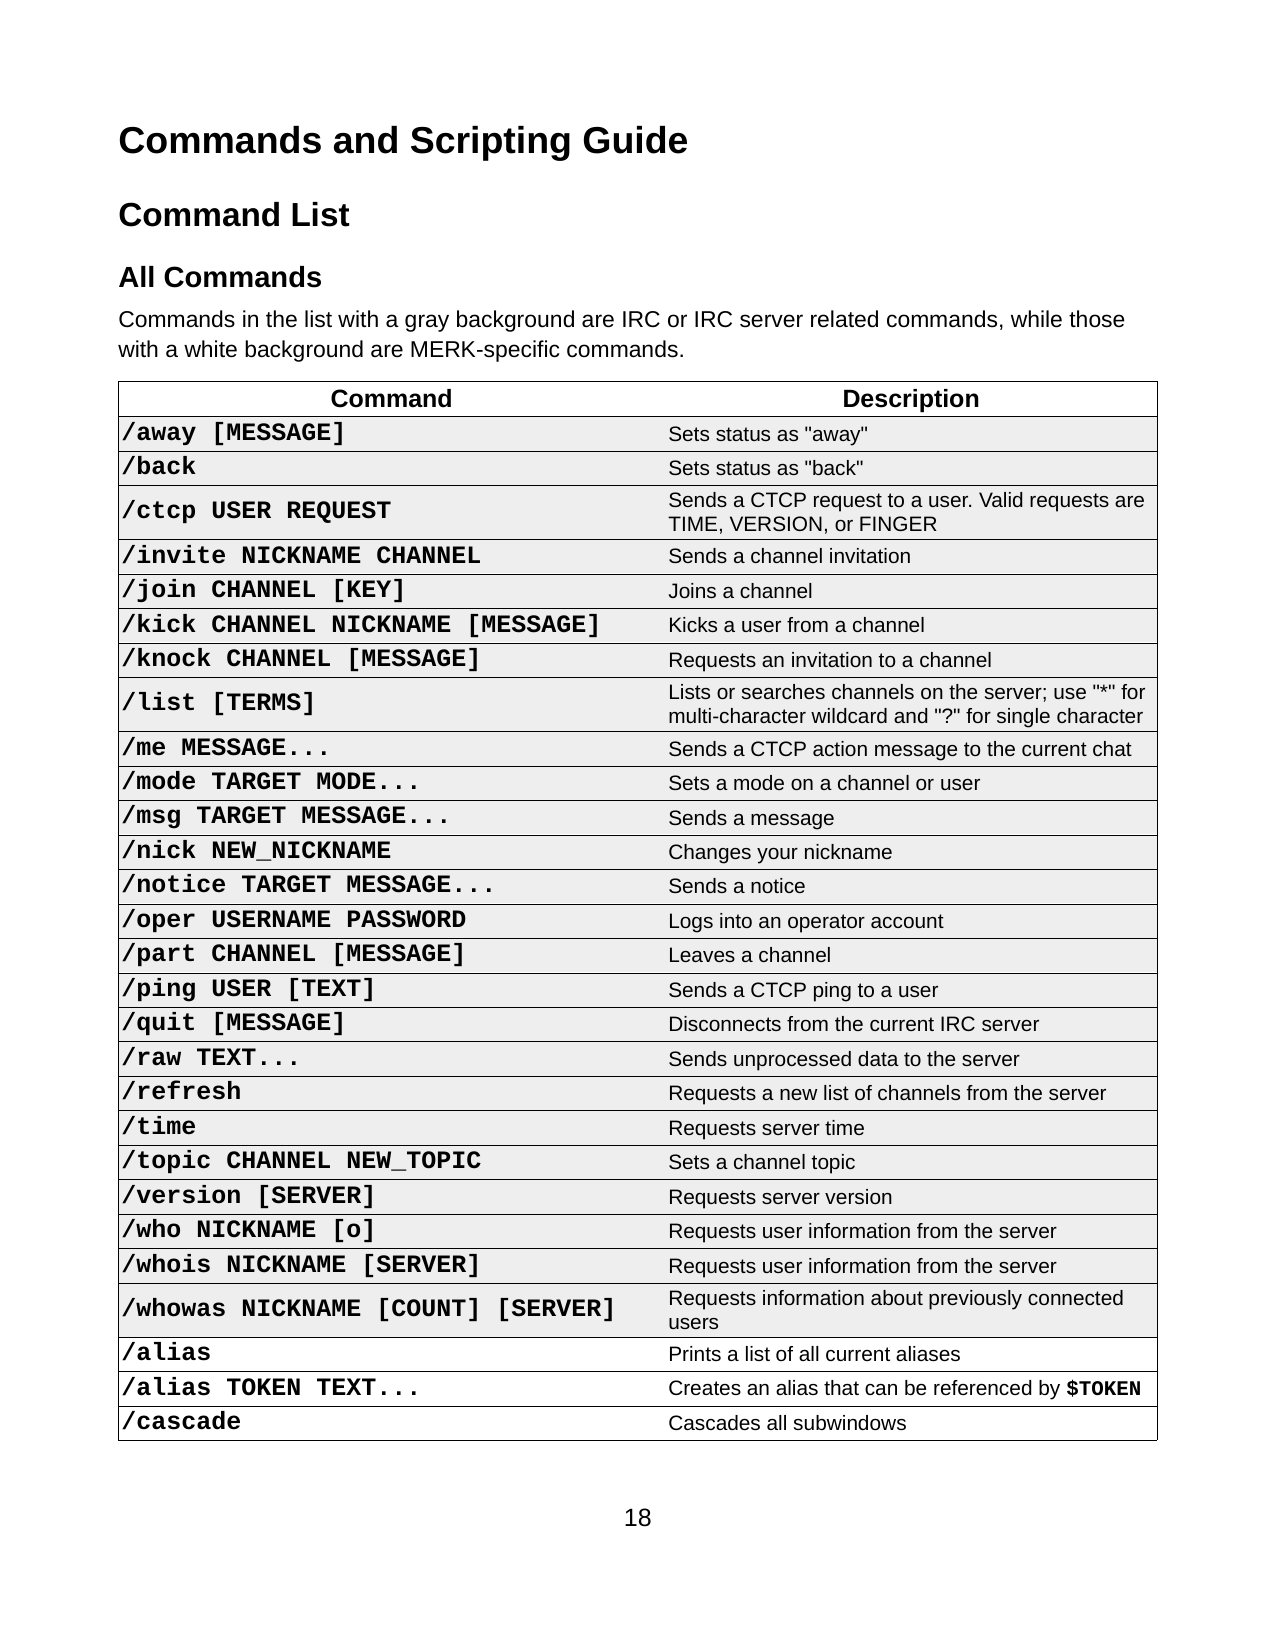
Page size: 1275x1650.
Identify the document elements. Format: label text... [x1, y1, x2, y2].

table_cell /away [MESSAGE] [119, 417, 665, 451]
table_cell Sends a CTCP action message to the current chat [665, 732, 1157, 766]
table_cell /alias TOKEN TEXT... [119, 1372, 665, 1406]
table_cell /version [SERVER] [119, 1180, 665, 1214]
table_cell Cascades all subwindows [665, 1407, 1157, 1440]
table_cell Logs into an operator account [665, 905, 1157, 938]
table_cell Requests user information from the server [665, 1215, 1157, 1248]
table_cell Sends a message [665, 801, 1157, 834]
table_cell /nick NEW_NICKNAME [119, 836, 665, 869]
table_cell Requests user information from the server [665, 1249, 1157, 1283]
table_cell /kick CHANNEL NICKNAME [MESSAGE] [119, 609, 665, 642]
table_cell /who NICKNAME [o] [119, 1215, 665, 1248]
table_cell /join CHANNEL [KEY] [119, 575, 665, 608]
table_cell /alias [119, 1338, 665, 1371]
subtitle Command List [118, 194, 1157, 233]
table_cell /time [119, 1111, 665, 1145]
table_cell /ping USER [TEXT] [119, 974, 665, 1007]
table_cell /ctcp USER REQUEST [119, 486, 665, 539]
table_cell Requests an invitation to a channel [665, 644, 1157, 677]
table_cell Sends unprocessed data to the server [665, 1042, 1157, 1076]
table_cell Lists or searches channels on the server; use "*" for multi-character wildcard and "?" for single character [665, 678, 1157, 731]
table_cell /cascade [119, 1407, 665, 1440]
table_cell Sets status as "away" [665, 417, 1157, 451]
text Commands in the list with a gray background are IRC or IRC server related commands, while those with a white background are MERK-specific commands. [118, 306, 1157, 363]
table_cell /part CHANNEL [MESSAGE] [119, 939, 665, 972]
table_cell Sets a mode on a channel or user [665, 767, 1157, 800]
table_cell Creates an alias that can be referenced by $TOKEN [665, 1372, 1157, 1406]
table_cell /whowas NICKNAME [COUNT] [SERVER] [119, 1284, 665, 1337]
table_cell Sends a notice [665, 870, 1157, 903]
table_cell /topic CHANNEL NEW_TOPIC [119, 1146, 665, 1179]
table_header Command [119, 382, 665, 416]
table_cell /refresh [119, 1077, 665, 1110]
table_cell Sets a channel topic [665, 1146, 1157, 1179]
table_header Description [665, 382, 1157, 416]
table_cell Kicks a user from a channel [665, 609, 1157, 642]
subtitle Commands and Scripting Guide [118, 118, 1157, 161]
table_cell /invite NICKNAME CHANNEL [119, 540, 665, 573]
table_cell /quit [MESSAGE] [119, 1008, 665, 1041]
table_cell Sends a CTCP ping to a user [665, 974, 1157, 1007]
table_cell /whois NICKNAME [SERVER] [119, 1249, 665, 1283]
table_cell /mode TARGET MODE... [119, 767, 665, 800]
table_cell /raw TEXT... [119, 1042, 665, 1076]
table_cell /msg TARGET MESSAGE... [119, 801, 665, 834]
table_cell /notice TARGET MESSAGE... [119, 870, 665, 903]
table_cell Prints a list of all current aliases [665, 1338, 1157, 1371]
table_cell Disconnects from the current IRC server [665, 1008, 1157, 1041]
table_cell Requests server version [665, 1180, 1157, 1214]
subtitle All Commands [118, 260, 1157, 294]
table_cell /list [TERMS] [119, 678, 665, 731]
table_cell /back [119, 452, 665, 485]
table_cell Leaves a channel [665, 939, 1157, 972]
table_cell /oper USERNAME PASSWORD [119, 905, 665, 938]
table_cell Requests a new list of channels from the server [665, 1077, 1157, 1110]
table_cell Requests information about previously connected users [665, 1284, 1157, 1337]
table_cell Sends a CTCP request to a user. Valid requests are TIME, VERSION, or FINGER [665, 486, 1157, 539]
table_cell Joins a channel [665, 575, 1157, 608]
table_cell /me MESSAGE... [119, 732, 665, 766]
table_cell Sends a channel invitation [665, 540, 1157, 573]
table_cell /knock CHANNEL [MESSAGE] [119, 644, 665, 677]
table_cell Requests server time [665, 1111, 1157, 1145]
table_cell Changes your nickname [665, 836, 1157, 869]
table_cell Sets status as "back" [665, 452, 1157, 485]
